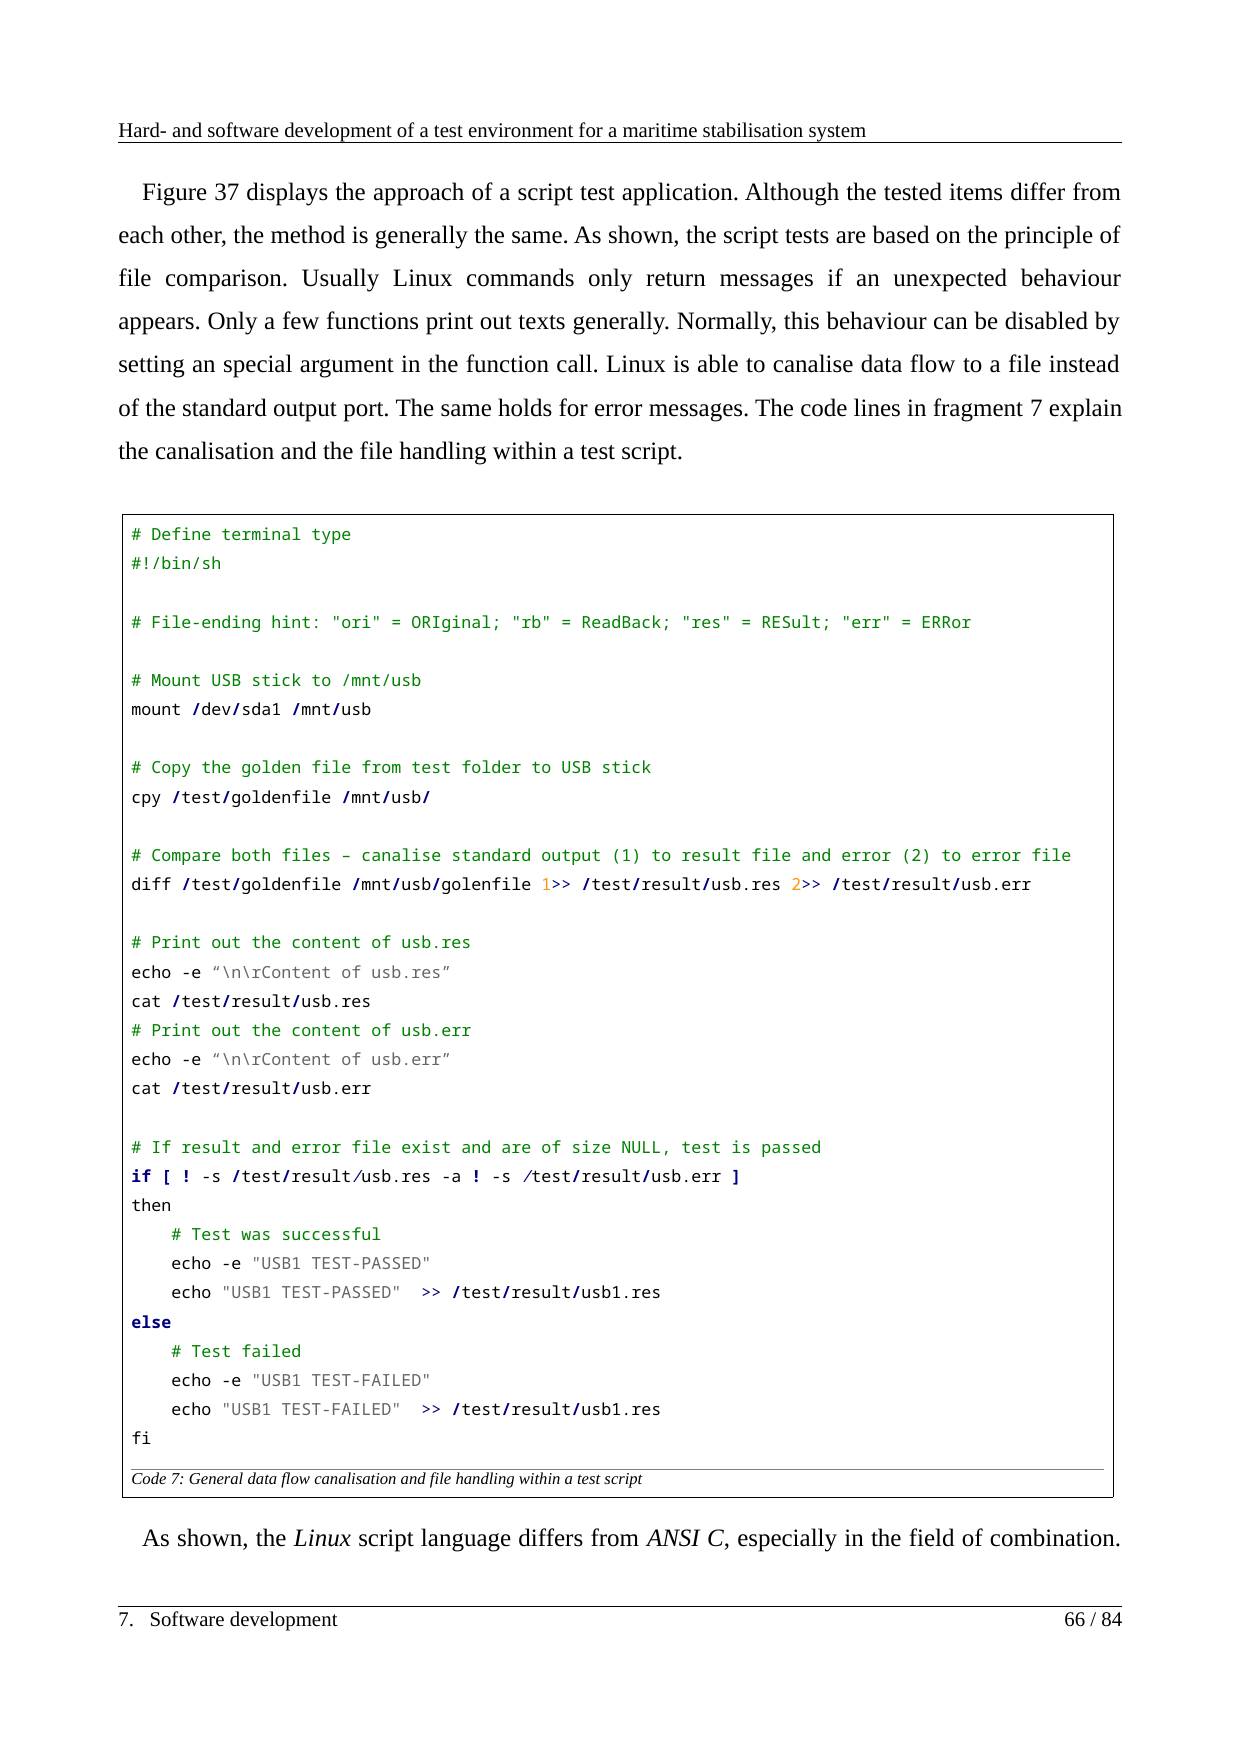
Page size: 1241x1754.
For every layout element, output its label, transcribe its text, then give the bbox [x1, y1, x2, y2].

text #!/bin/sh [131, 552, 1104, 574]
text else [131, 1310, 1104, 1333]
text mount /dev/sda1 /mnt/usb [131, 698, 1104, 720]
text Code 7: General data flow canalisation and file handling within a test script [131, 1470, 1104, 1488]
text echo "USB1 TEST-FAILED" >> /test/result/usb1.res [131, 1398, 1104, 1420]
text if [ ! -s /test/result/usb.res -a ! -s /test/result/usb.err ] [131, 1164, 1104, 1187]
text # File-ending hint: "ori" = ORIginal; "rb" = ReadBack; "res" = RESult; "err" = ERRor [131, 610, 1104, 633]
text # Compare both files – canalise standard output (1) to result file and error (2) to error file [131, 843, 1104, 866]
text echo "USB1 TEST-PASSED" >> /test/result/usb1.res [131, 1281, 1104, 1304]
text # Test failed [131, 1339, 1104, 1362]
text # Test was successful [131, 1223, 1104, 1245]
text cpy /test/goldenfile /mnt/usb/ [131, 785, 1104, 808]
text # Define terminal type [131, 523, 1104, 545]
text echo -e "USB1 TEST-PASSED" [131, 1252, 1104, 1274]
text fi [131, 1427, 1104, 1449]
text # If result and error file exist and are of size NULL, test is passed [131, 1135, 1104, 1158]
text cat /test/result/usb.err [131, 1077, 1104, 1099]
text # Mount USB stick to /mnt/usb [131, 668, 1104, 691]
text Figure 37 displays the approach of a script test application. Although the tested items differ from each other, the method is generally the same. As shown, the script tests are based on the principle of file comparison. Usually Linux commands only return messages if an unexpected behaviour appears. Only a few functions print out texts generally. Normally, this behaviour can be disabled by setting an special argument in the function call. Linux is able to canalise data flow to a file instead of the standard output port. The same holds for error messages. The code lines in fragment 7 explain the canalisation and the file handling within a test script. [118, 177, 1122, 464]
text echo -e "USB1 TEST-FAILED" [131, 1368, 1104, 1391]
text # Print out the content of usb.res [131, 931, 1104, 954]
text echo -e “\n\rContent of usb.res” [131, 960, 1104, 983]
text # Copy the golden file from test folder to USB stick [131, 756, 1104, 779]
text cat /test/result/usb.res [131, 989, 1104, 1012]
text echo -e “\n\rContent of usb.err” [131, 1048, 1104, 1070]
text As shown, the Linux script language differs from ANSI C, especially in the field of combination. [118, 491, 1122, 1552]
text diff /test/goldenfile /mnt/usb/golenfile 1>> /test/result/usb.res 2>> /test/result/usb.err [131, 873, 1104, 895]
text # Print out the content of usb.err [131, 1018, 1104, 1041]
text then [131, 1193, 1104, 1216]
